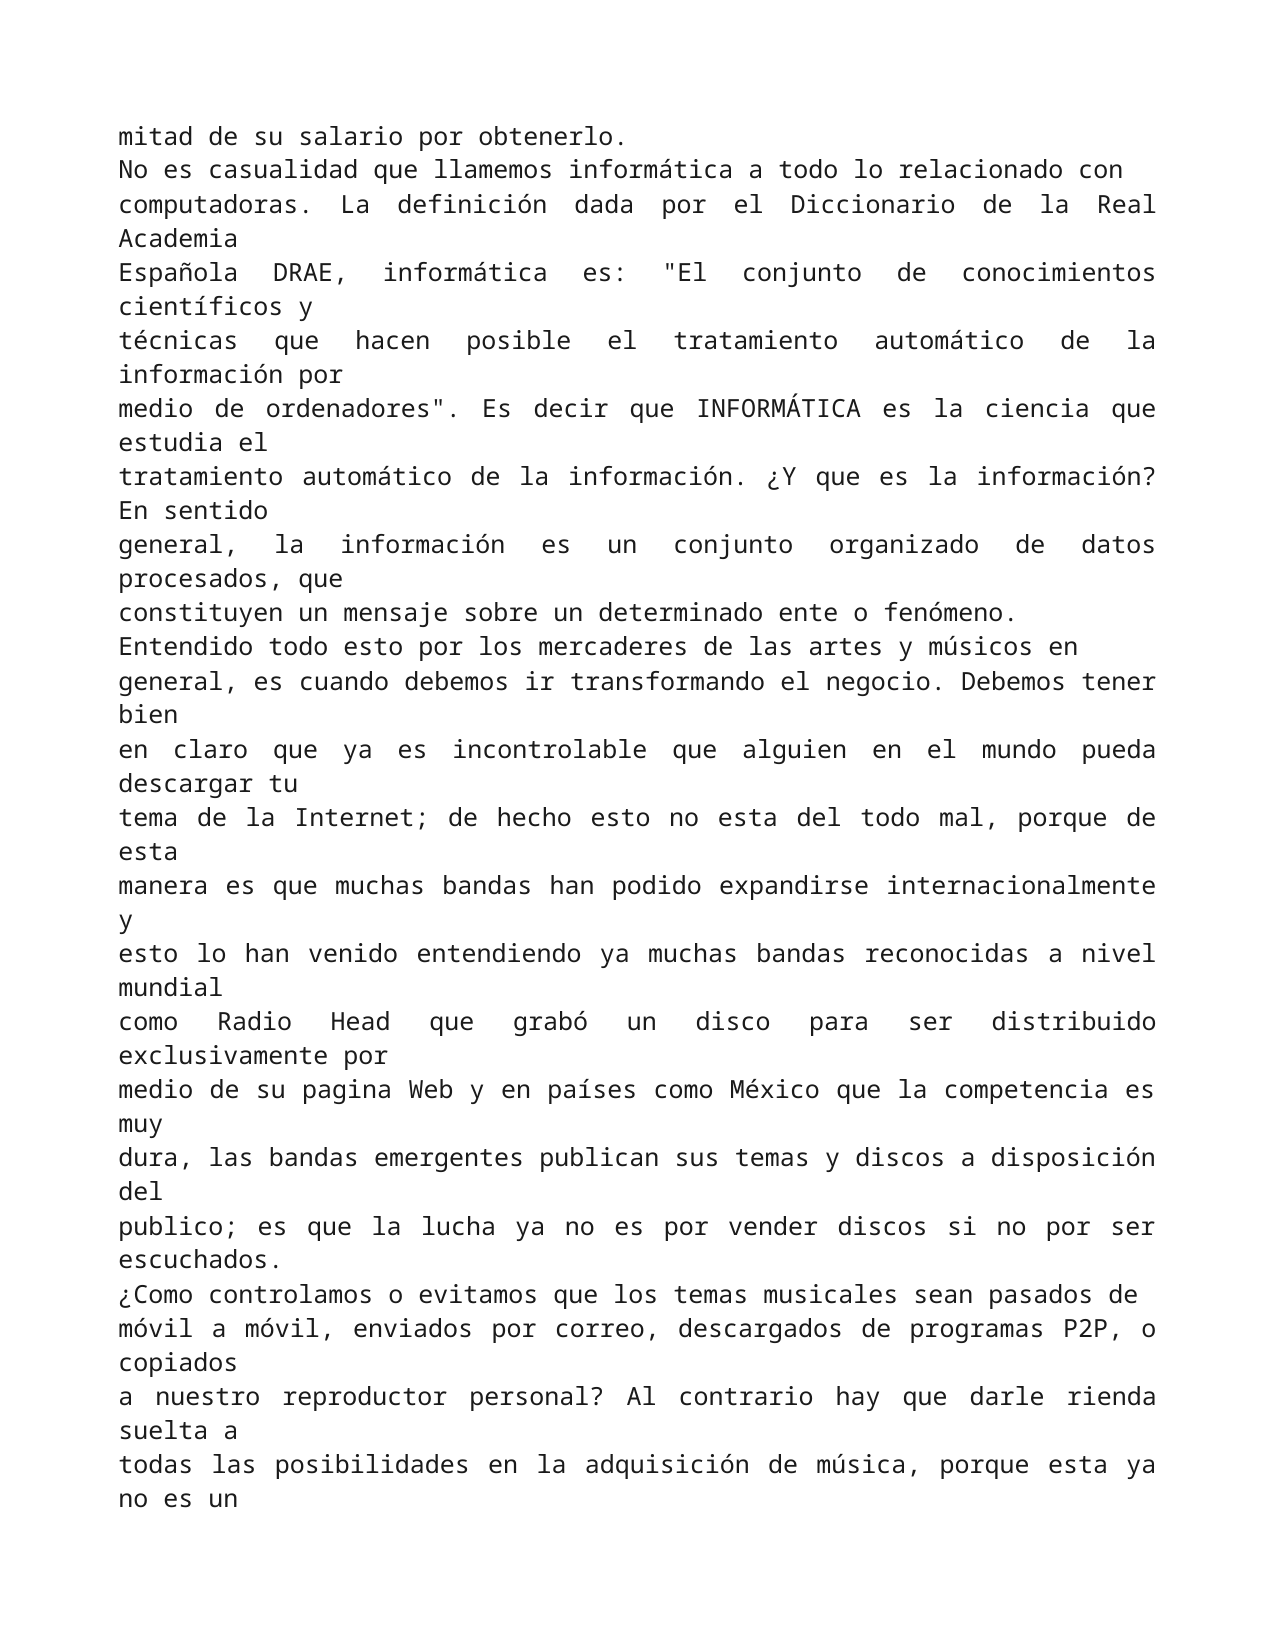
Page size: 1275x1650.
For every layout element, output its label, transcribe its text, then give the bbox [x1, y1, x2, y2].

text tema de la Internet; de hecho esto no esta del todo mal, porque de esta [118, 799, 1157, 867]
text mitad de su salario por obtenerlo. [118, 118, 1157, 152]
text en claro que ya es incontrolable que alguien en el mundo pueda descargar tu [118, 731, 1157, 799]
text publico; es que la lucha ya no es por vender discos si no por ser escuchados. [118, 1208, 1157, 1276]
text técnicas que hacen posible el tratamiento automático de la información por [118, 322, 1157, 391]
text medio de ordenadores". Es decir que INFORMÁTICA es la ciencia que estudia el [118, 391, 1157, 459]
text Entendido todo esto por los mercaderes de las artes y músicos en [118, 629, 1157, 663]
text Española DRAE, informática es: "El conjunto de conocimientos científicos y [118, 254, 1157, 322]
text tratamiento automático de la información. ¿Y que es la información? En sentido [118, 459, 1157, 527]
text como Radio Head que grabó un disco para ser distribuido exclusivamente por [118, 1004, 1157, 1072]
text general, es cuando debemos ir transformando el negocio. Debemos tener bien [118, 663, 1157, 731]
text a nuestro reproductor personal? Al contrario hay que darle rienda suelta a [118, 1378, 1157, 1447]
text medio de su pagina Web y en países como México que la competencia es muy [118, 1072, 1157, 1140]
text ¿Como controlamos o evitamos que los temas musicales sean pasados de [118, 1276, 1157, 1310]
text general, la información es un conjunto organizado de datos procesados, que [118, 527, 1157, 595]
text dura, las bandas emergentes publican sus temas y discos a disposición del [118, 1140, 1157, 1208]
text móvil a móvil, enviados por correo, descargados de programas P2P, o copiados [118, 1310, 1157, 1378]
text No es casualidad que llamemos informática a todo lo relacionado con [118, 152, 1157, 186]
text esto lo han venido entendiendo ya muchas bandas reconocidas a nivel mundial [118, 936, 1157, 1004]
text constituyen un mensaje sobre un determinado ente o fenómeno. [118, 595, 1157, 629]
text manera es que muchas bandas han podido expandirse internacionalmente y [118, 867, 1157, 936]
text todas las posibilidades en la adquisición de música, porque esta ya no es un [118, 1447, 1157, 1515]
text computadoras. La definición dada por el Diccionario de la Real Academia [118, 186, 1157, 254]
